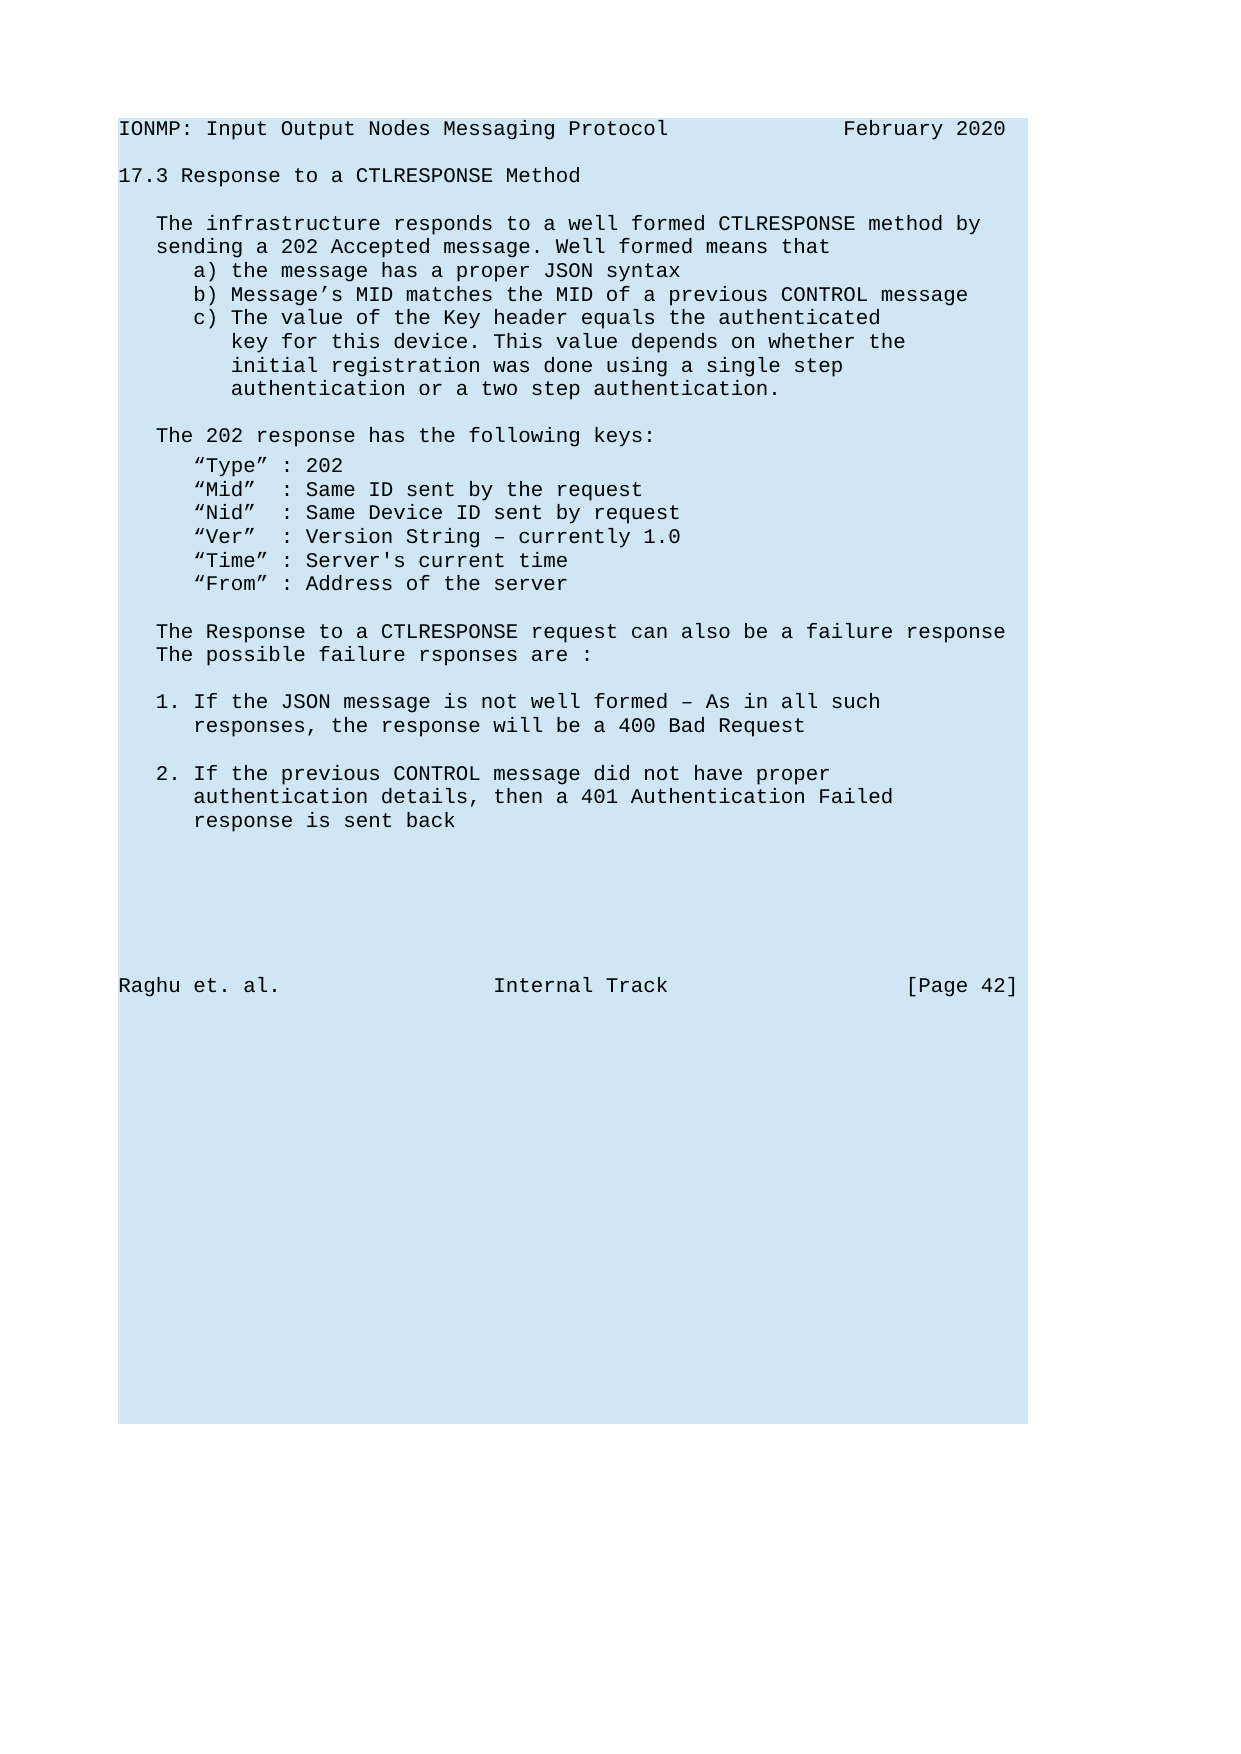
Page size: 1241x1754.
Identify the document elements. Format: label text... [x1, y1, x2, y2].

text “From” : Address of the server [118, 573, 1028, 621]
text The 202 response has the following keys: [118, 426, 1028, 449]
text “Time” : Server's current time [118, 550, 1028, 573]
text “Nid” : Same Device ID sent by request [118, 502, 1028, 526]
text 2. If the previous CONTROL message did not have proper authentication details, then a 401 Authentication Failed response is sent back [118, 762, 1028, 833]
text “Type” : 202 [118, 449, 1028, 479]
text “Ver” : Version String – currently 1.0 [118, 526, 1028, 550]
text The Response to a CTLRESPONSE request can also be a failure response The possible failure rsponses are : [118, 621, 1028, 668]
text 1. If the JSON message is not well formed – As in all such responses, the response will be a 400 Bad Request [118, 692, 1028, 739]
text The infrastructure responds to a well formed CTLRESPONSE method by sending a 202 Accepted message. Well formed means that a) the message has a proper JSON syntax b) Message’s MID matches the MID of a previous CONTROL message c) The value of the Key header equals the authenticated key for this device. This value depends on whether the initial registration was done using a single step authentication or a two step authentication. [118, 213, 1028, 402]
text “Mid” : Same ID sent by the request [118, 479, 1028, 502]
text Raghu et. al. Internal Track [Page 42] [118, 975, 1028, 999]
text 17.3 Response to a CTLRESPONSE Method [118, 165, 1028, 189]
text IONMP: Input Output Nodes Messaging Protocol February 2020 [118, 118, 1028, 142]
